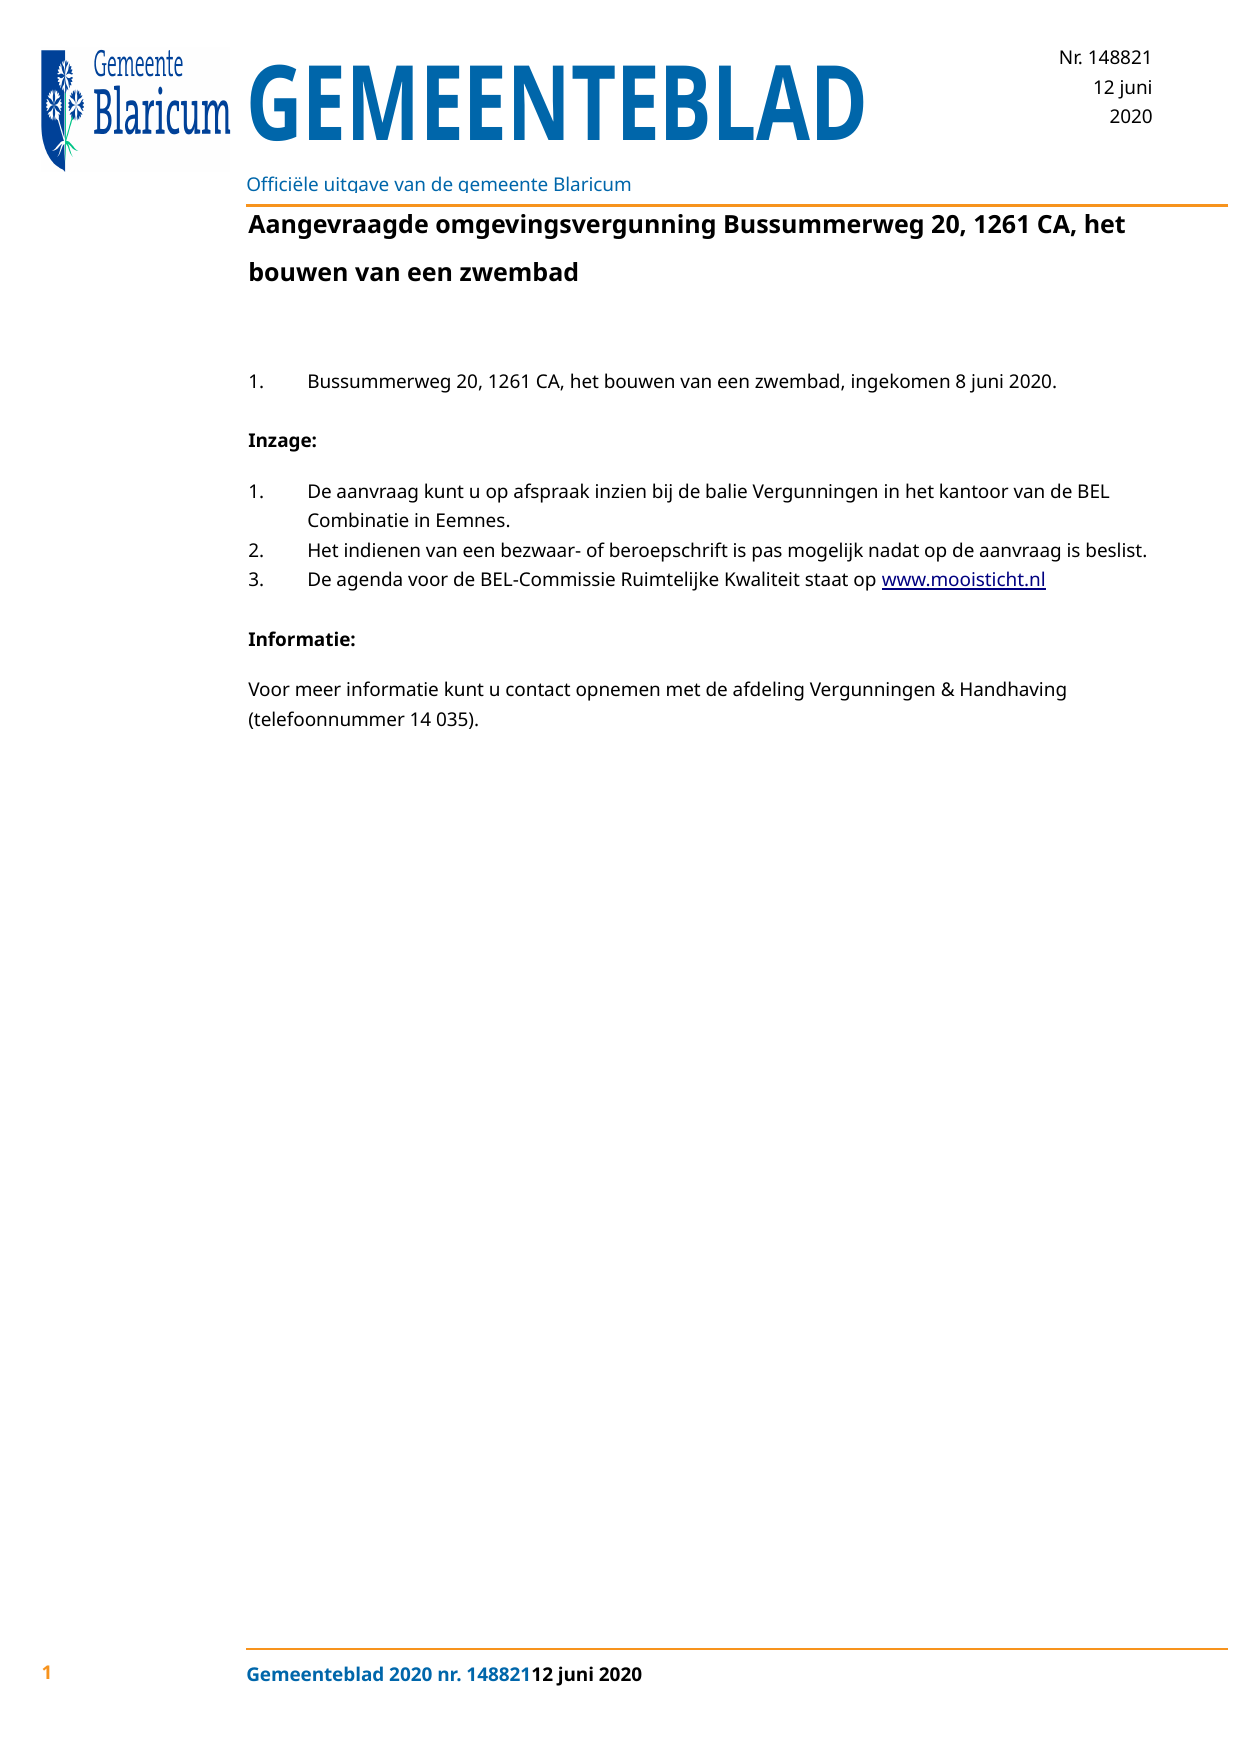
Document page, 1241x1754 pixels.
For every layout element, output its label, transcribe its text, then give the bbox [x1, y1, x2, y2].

text Voor meer informatie kunt u contact opnemen met de afdeling Vergunningen & Handhaving (telefoonnummer 14 035). [248, 676, 1152, 732]
text Informatie: [248, 626, 1152, 652]
picture [41, 47, 231, 172]
list Bussummerweg 20, 1261 CA, het bouwen van een zwembad, ingekomen 8 juni 2020. [248, 368, 1152, 394]
text Aangevraagde omgevingsvergunning Bussummerweg 20, 1261 CA, het bouwen van een zwembad [248, 207, 1152, 288]
list De agenda voor de BEL-Commissie Ruimtelijke Kwaliteit staat op www.mooisticht.nl [248, 567, 1152, 592]
list De aanvraag kunt u op afspraak inzien bij de balie Vergunningen in het kantoor van de BEL Combinatie in Eemnes. [248, 478, 1152, 533]
list Het indienen van een bezwaar- of beroepschrift is pas mogelijk nadat op de aanvraag is beslist. [248, 537, 1152, 563]
text Inzage: [248, 427, 1152, 453]
